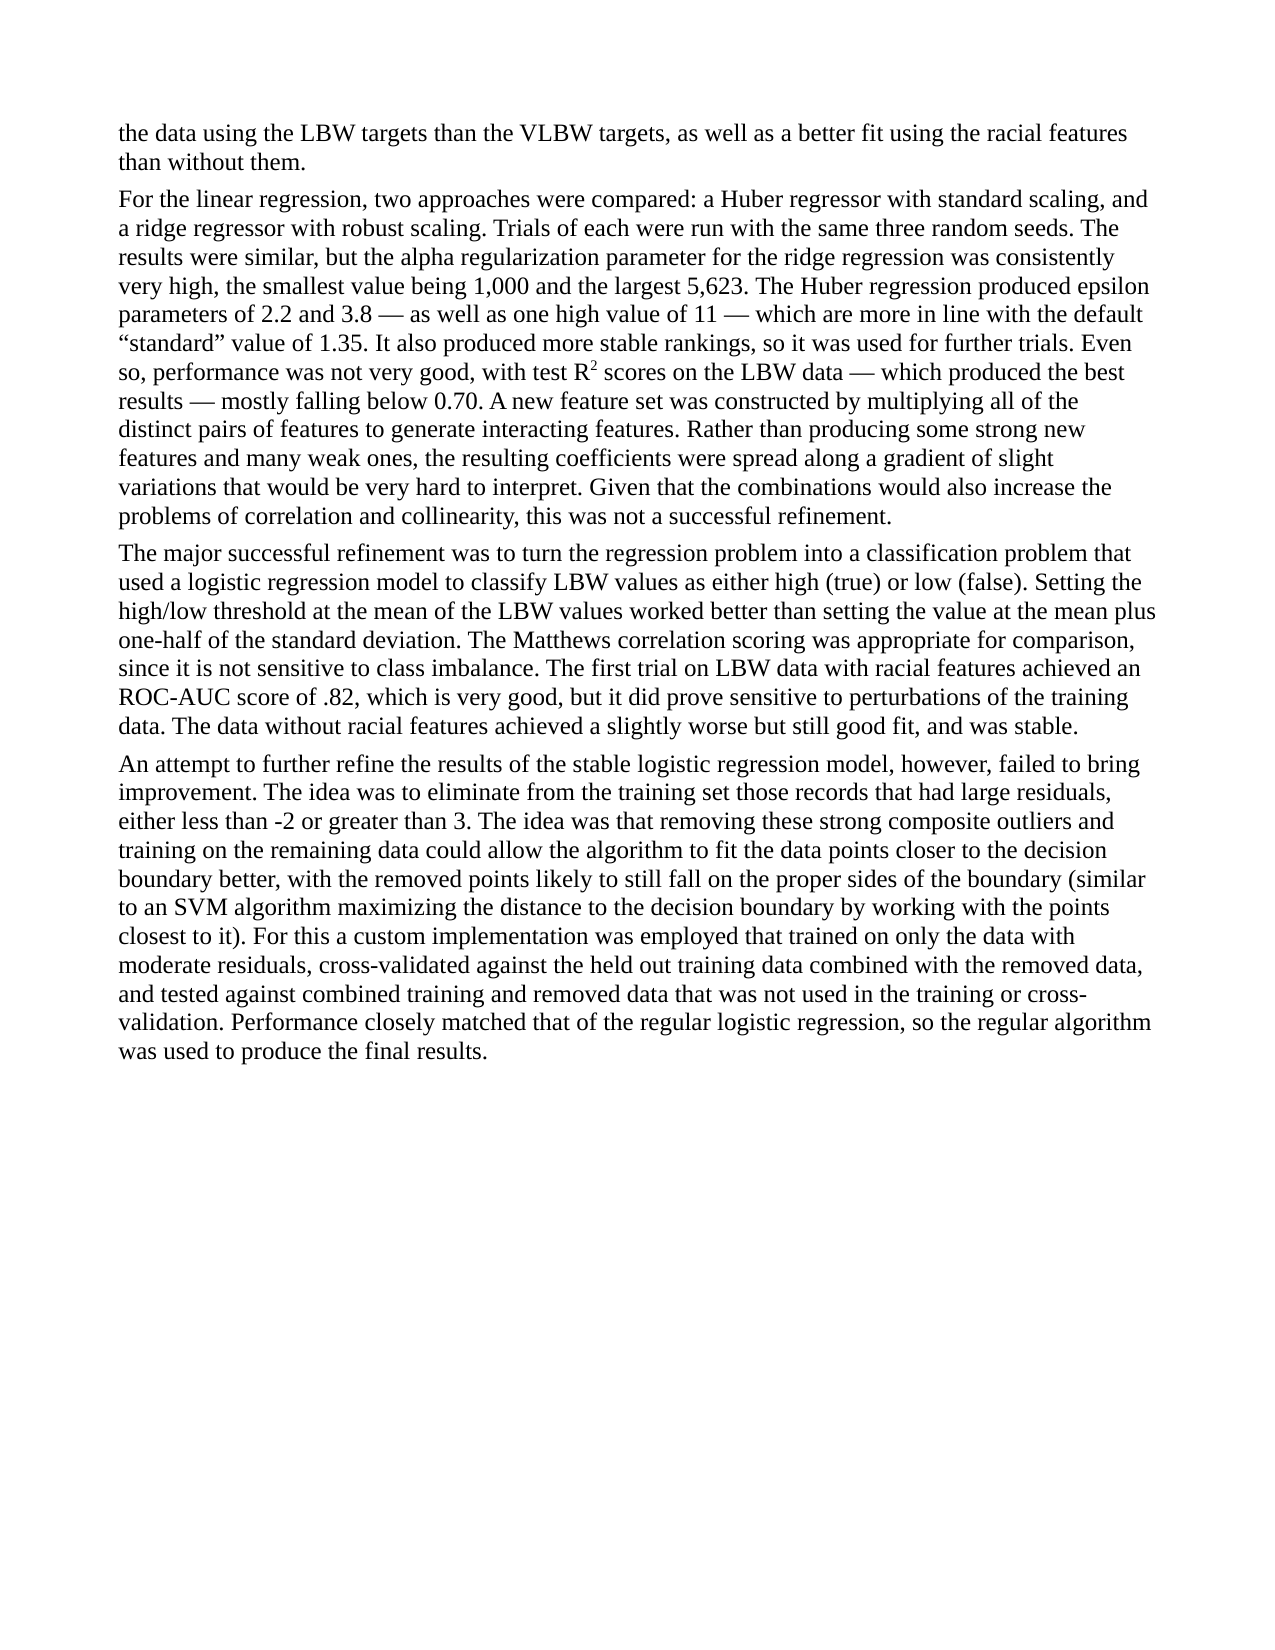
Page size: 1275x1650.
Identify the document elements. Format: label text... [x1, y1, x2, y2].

text For the linear regression, two approaches were compared: a Huber regressor with standard scaling, and a ridge regressor with robust scaling. Trials of each were run with the same three random seeds. The results were similar, but the alpha regularization parameter for the ridge regression was consistently very high, the smallest value being 1,000 and the largest 5,623. The Huber regression produced epsilon parameters of 2.2 and 3.8 — as well as one high value of 11 — which are more in line with the default “standard” value of 1.35. It also produced more stable rankings, so it was used for further trials. Even so, performance was not very good, with test R2 scores on the LBW data — which produced the best results — mostly falling below 0.70. A new feature set was constructed by multiplying all of the distinct pairs of features to generate interacting features. Rather than producing some strong new features and many weak ones, the resulting coefficients were spread along a gradient of slight variations that would be very hard to interpret. Given that the combinations would also increase the problems of correlation and collinearity, this was not a successful refinement. [118, 184, 1157, 529]
text The major successful refinement was to turn the regression problem into a classification problem that used a logistic regression model to classify LBW values as either high (true) or low (false). Setting the high/low threshold at the mean of the LBW values worked better than setting the value at the mean plus one-half of the standard deviation. The Matthews correlation scoring was appropriate for comparison, since it is not sensitive to class imbalance. The first trial on LBW data with racial features achieved an ROC-AUC score of .82, which is very good, but it did prove sensitive to perturbations of the training data. The data without racial features achieved a slightly worse but still good fit, and was stable. [118, 538, 1157, 740]
text An attempt to further refine the results of the stable logistic regression model, however, failed to bring improvement. The idea was to eliminate from the training set those records that had large residuals, either less than -2 or greater than 3. The idea was that removing these strong composite outliers and training on the remaining data could allow the algorithm to fit the data points closer to the decision boundary better, with the removed points likely to still fall on the proper sides of the boundary (similar to an SVM algorithm maximizing the distance to the decision boundary by working with the points closest to it). For this a custom implementation was employed that trained on only the data with moderate residuals, cross-validated against the held out training data combined with the removed data, and tested against combined training and removed data that was not used in the training or cross-validation. Performance closely matched that of the regular logistic regression, so the regular algorithm was used to produce the final results. [118, 749, 1157, 1065]
text the data using the LBW targets than the VLBW targets, as well as a better fit using the racial features than without them. [118, 118, 1157, 176]
